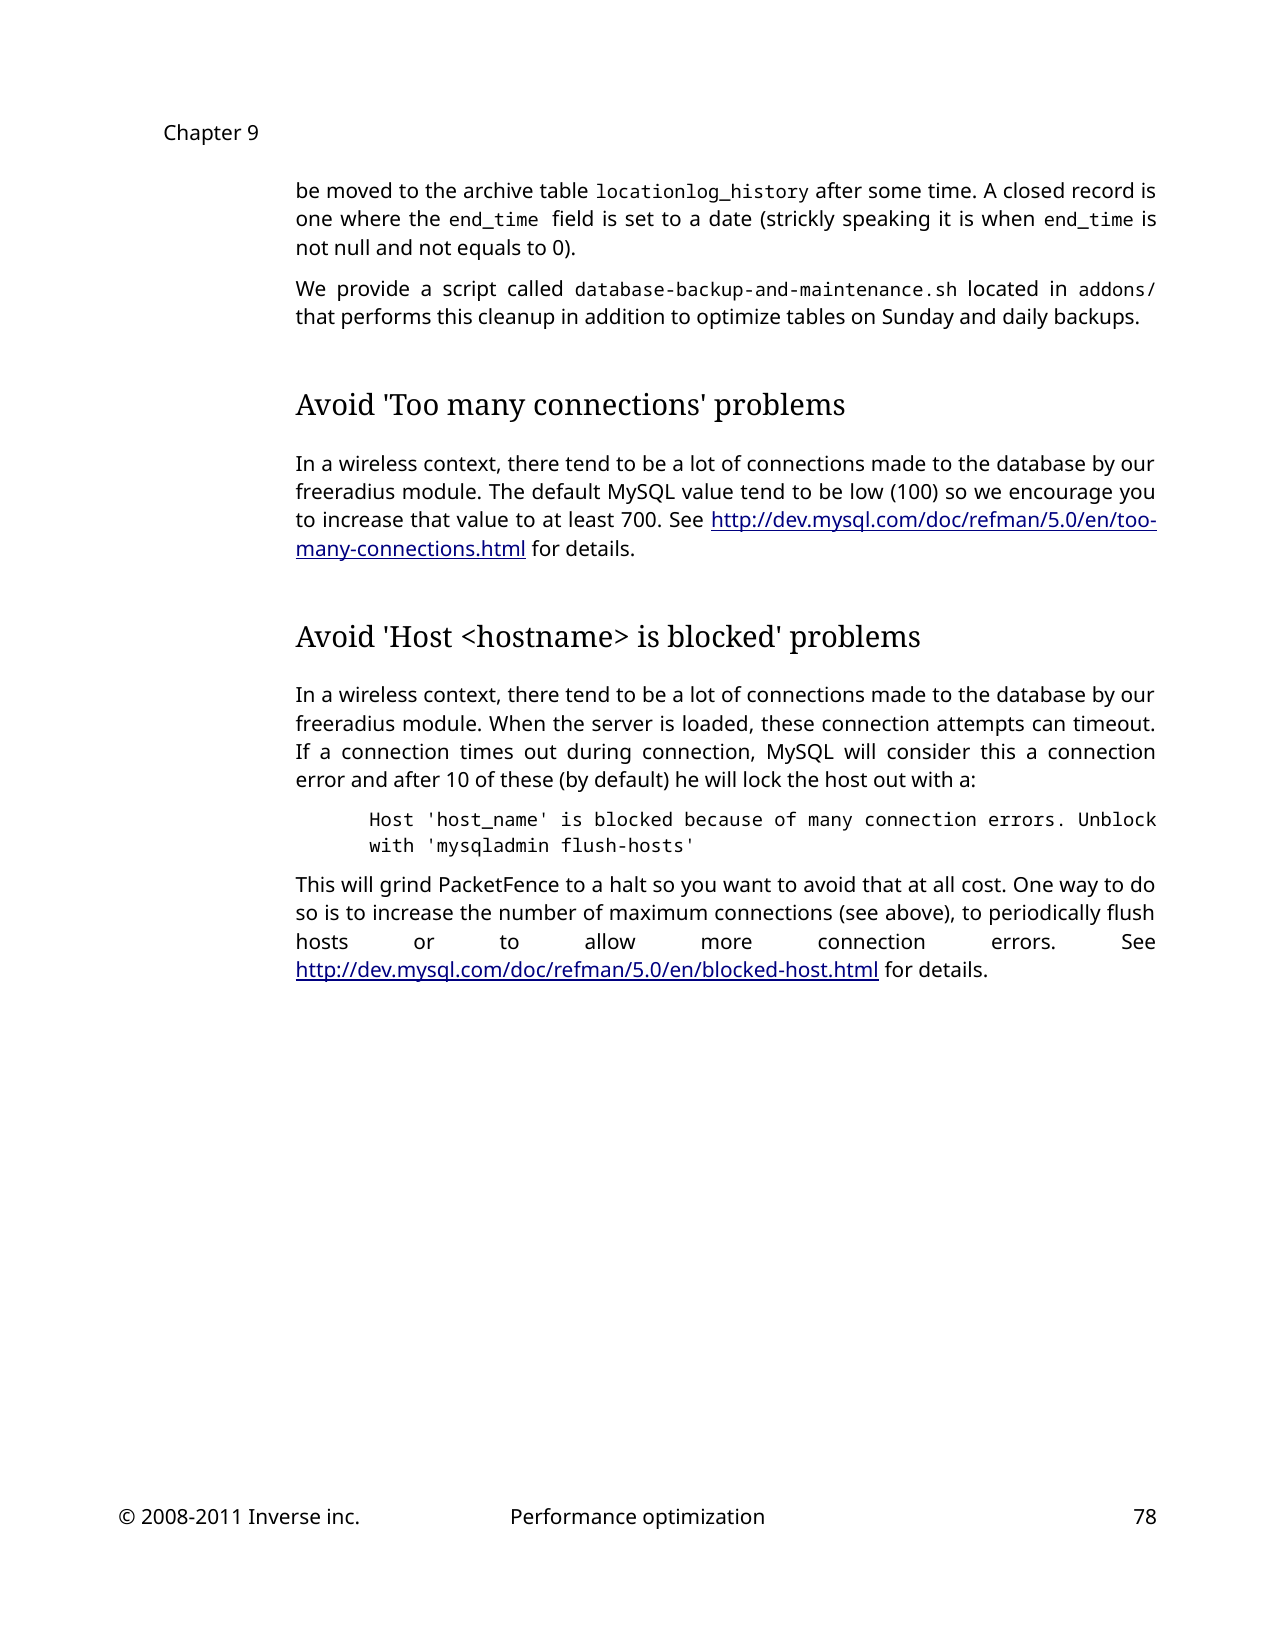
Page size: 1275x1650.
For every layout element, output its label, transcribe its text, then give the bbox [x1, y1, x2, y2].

text Host 'host_name' is blocked because of many connection errors. Unblock with 'mysqladmin flush-hosts' [295, 807, 1157, 858]
text In a wireless context, there tend to be a lot of connections made to the database by our freeradius module. When the server is loaded, these connection attempts can timeout. If a connection times out during connection, MySQL will consider this a connection error and after 10 of these (by default) he will lock the host out with a: [295, 680, 1157, 794]
subtitle Avoid 'Host <hostname> is blocked' problems [295, 616, 1157, 656]
subtitle Avoid 'Too many connections' problems [295, 384, 1157, 424]
text We provide a script called database-backup-and-maintenance.sh located in addons/ that performs this cleanup in addition to optimize tables on Sunday and daily backups. [295, 274, 1157, 331]
text be moved to the archive table locationlog_history after some time. A closed record is one where the end_time field is set to a date (strickly speaking it is when end_time is not null and not equals to 0). [295, 176, 1157, 261]
text This will grind PacketFence to a halt so you want to avoid that at all cost. One way to do so is to increase the number of maximum connections (see above), to periodically flush hosts or to allow more connection errors. See http://dev.mysql.com/doc/refman/5.0/en/blocked-host.html for details. [295, 870, 1157, 984]
text In a wireless context, there tend to be a lot of connections made to the database by our freeradius module. The default MySQL value tend to be low (100) so we encourage you to increase that value to at least 700. See http://dev.mysql.com/doc/refman/5.0/en/too-many-connections.html for details. [295, 449, 1157, 562]
